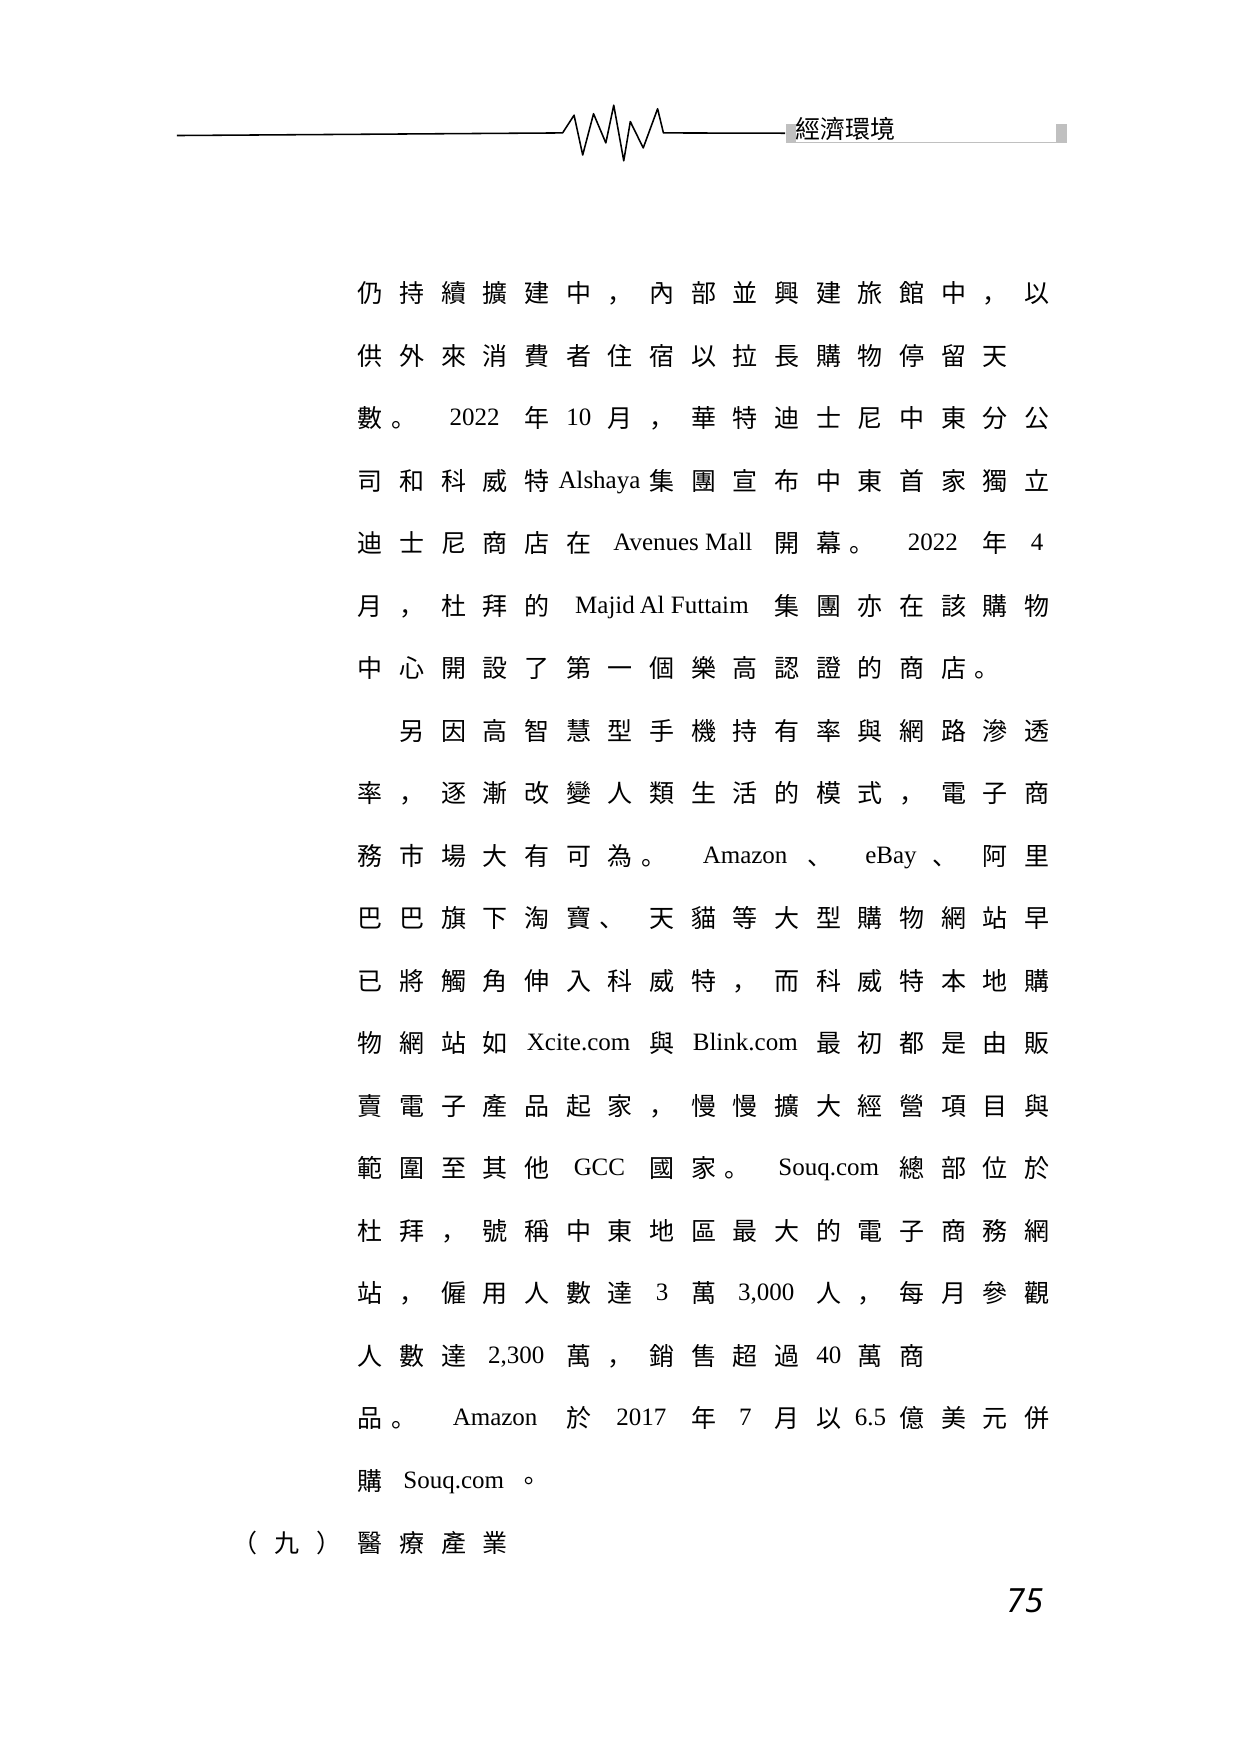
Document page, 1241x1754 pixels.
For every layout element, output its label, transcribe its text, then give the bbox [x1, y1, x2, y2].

text 仍持續擴建中，內部並興建旅館中，以供外來消費者住宿以拉長購物停留天數。2022年10月，華特迪士尼中東分公司和科威特Alshaya集團宣布中東首家獨立迪士尼商店在Avenues Mall開幕。2022年4月，杜拜的Majid Al Futtaim集團亦在該購物中心開設了第一個樂高認證的商店。 [330, 250, 1058, 688]
text （九）醫療產業 [207, 1500, 1058, 1563]
text 另因高智慧型手機持有率與網路滲透率，逐漸改變人類生活的模式，電子商務市場大有可為。Amazon、eBay、阿里巴巴旗下淘寶、天貓等大型購物網站早已將觸角伸入科威特，而科威特本地購物網站如Xcite.com與Blink.com最初都是由販賣電子產品起家，慢慢擴大經營項目與範圍至其他GCC國家。Souq.com總部位於杜拜，號稱中東地區最大的電子商務網站，僱用人數達3萬3,000人，每月參觀人數達2,300萬，銷售超過40萬商品。Amazon於2017年7月以6.5億美元併購Souq.com。 [330, 688, 1058, 1500]
